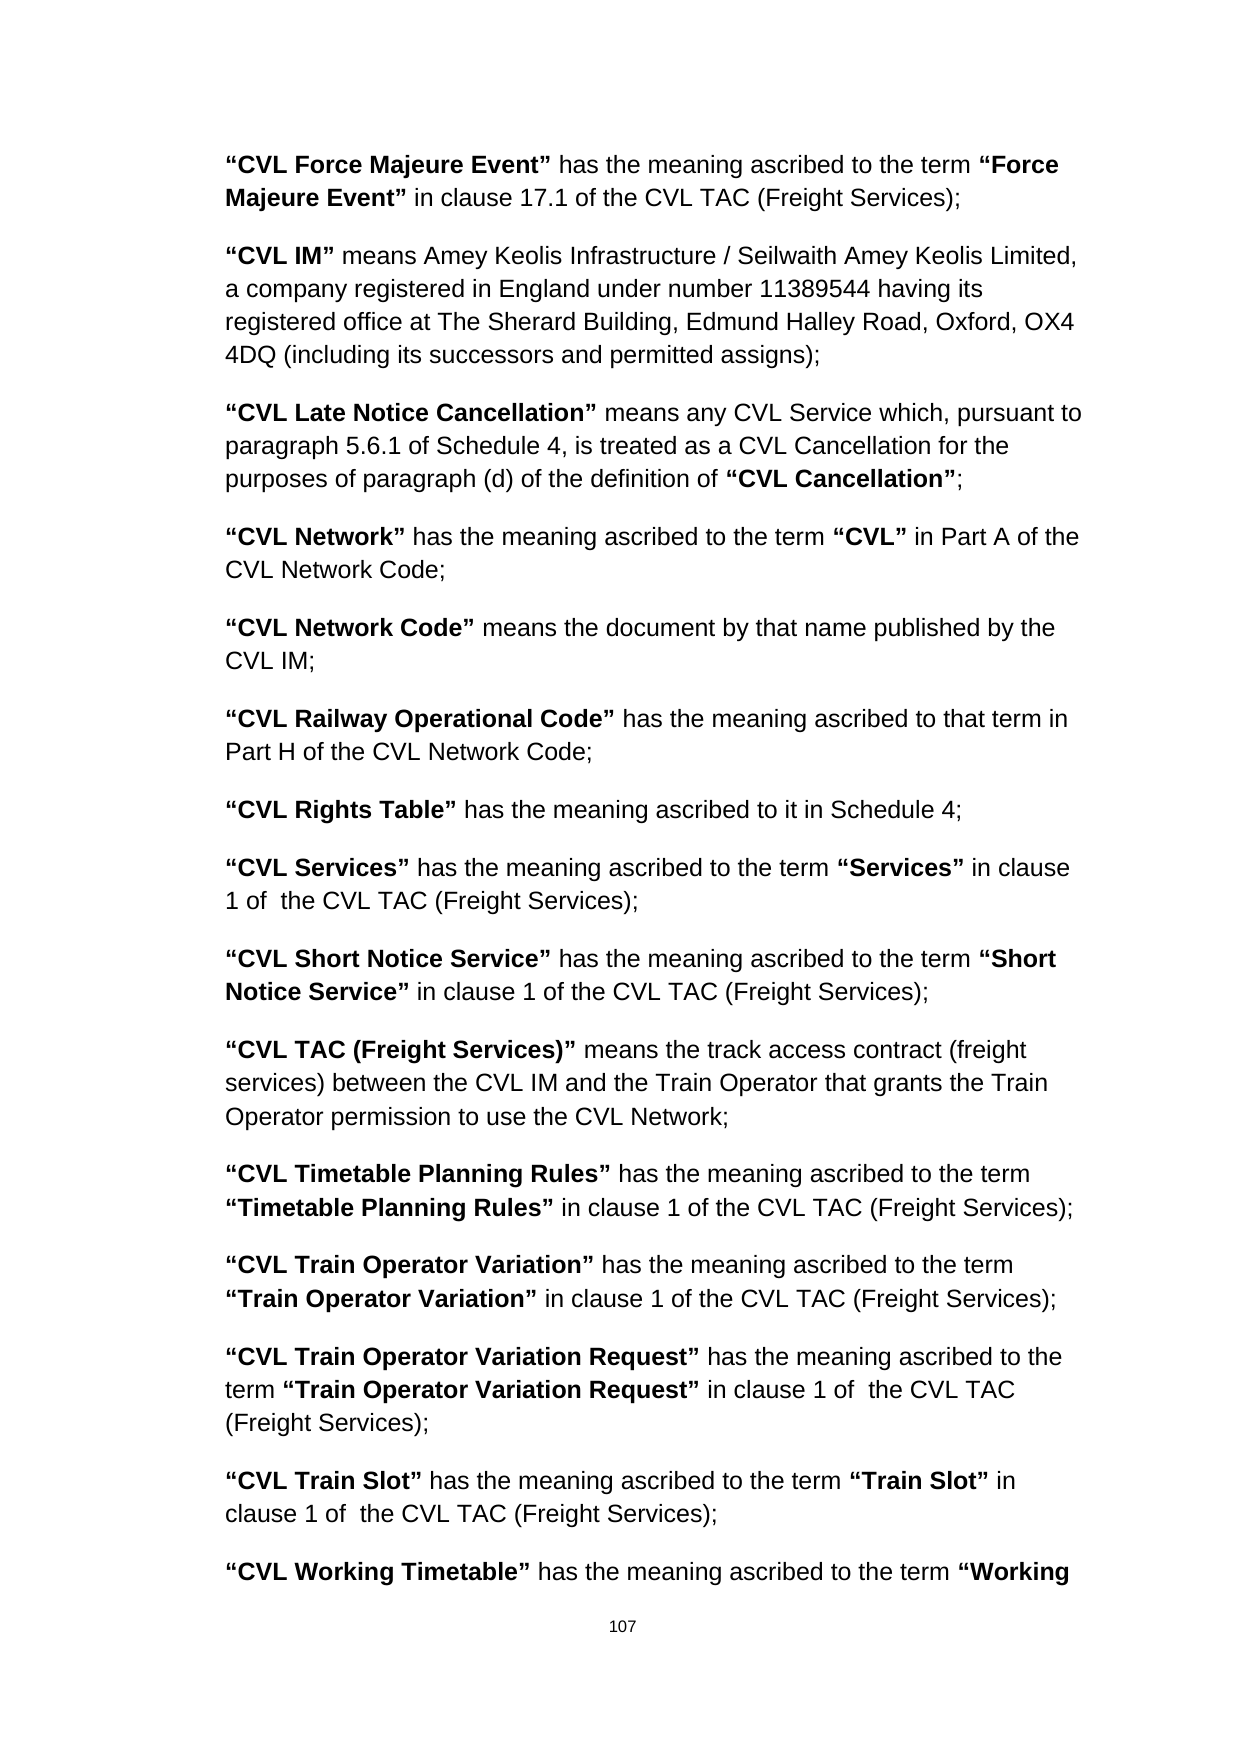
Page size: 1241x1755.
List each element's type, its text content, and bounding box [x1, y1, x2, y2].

text “CVL TAC (Freight Services)” means the track access contract (freight services) between the CVL IM and the Train Operator that grants the Train Operator permission to use the CVL Network; [225, 1035, 1090, 1130]
text “CVL Train Slot” has the meaning ascribed to the term “Train Slot” in clause 1 of the CVL TAC (Freight Services); [225, 1466, 1090, 1527]
text “CVL Train Operator Variation Request” has the meaning ascribed to the term “Train Operator Variation Request” in clause 1 of the CVL TAC (Freight Services); [225, 1342, 1090, 1436]
text “CVL Working Timetable” has the meaning ascribed to the term “Working [225, 1557, 1090, 1585]
text “CVL Force Majeure Event” has the meaning ascribed to the term “Force Majeure Event” in clause 17.1 of the CVL TAC (Freight Services); [225, 150, 1090, 212]
text “CVL Short Notice Service” has the meaning ascribed to the term “Short Notice Service” in clause 1 of the CVL TAC (Freight Services); [225, 944, 1090, 1006]
text “CVL Train Operator Variation” has the meaning ascribed to the term “Train Operator Variation” in clause 1 of the CVL TAC (Freight Services); [225, 1251, 1090, 1312]
text “CVL Rights Table” has the meaning ascribed to it in Schedule 4; [225, 795, 1090, 824]
text “CVL Network Code” means the document by that name published by the CVL IM; [225, 613, 1090, 675]
text “CVL Railway Operational Code” has the meaning ascribed to that term in Part H of the CVL Network Code; [225, 704, 1090, 766]
text “CVL Network” has the meaning ascribed to the term “CVL” in Part A of the CVL Network Code; [225, 522, 1090, 584]
text “CVL IM” means Amey Keolis Infrastructure / Seilwaith Amey Keolis Limited, a company registered in England under number 11389544 having its registered office at The Sherard Building, Edmund Halley Road, Oxford, OX4 4DQ (including its successors and permitted assigns); [225, 241, 1090, 369]
text “CVL Services” has the meaning ascribed to the term “Services” in clause 1 of the CVL TAC (Freight Services); [225, 853, 1090, 915]
text “CVL Timetable Planning Rules” has the meaning ascribed to the term “Timetable Planning Rules” in clause 1 of the CVL TAC (Freight Services); [225, 1159, 1090, 1221]
text “CVL Late Notice Cancellation” means any CVL Service which, pursuant to paragraph 5.6.1 of Schedule 4, is treated as a CVL Cancellation for the purposes of paragraph (d) of the definition of “CVL Cancellation”; [225, 398, 1090, 493]
